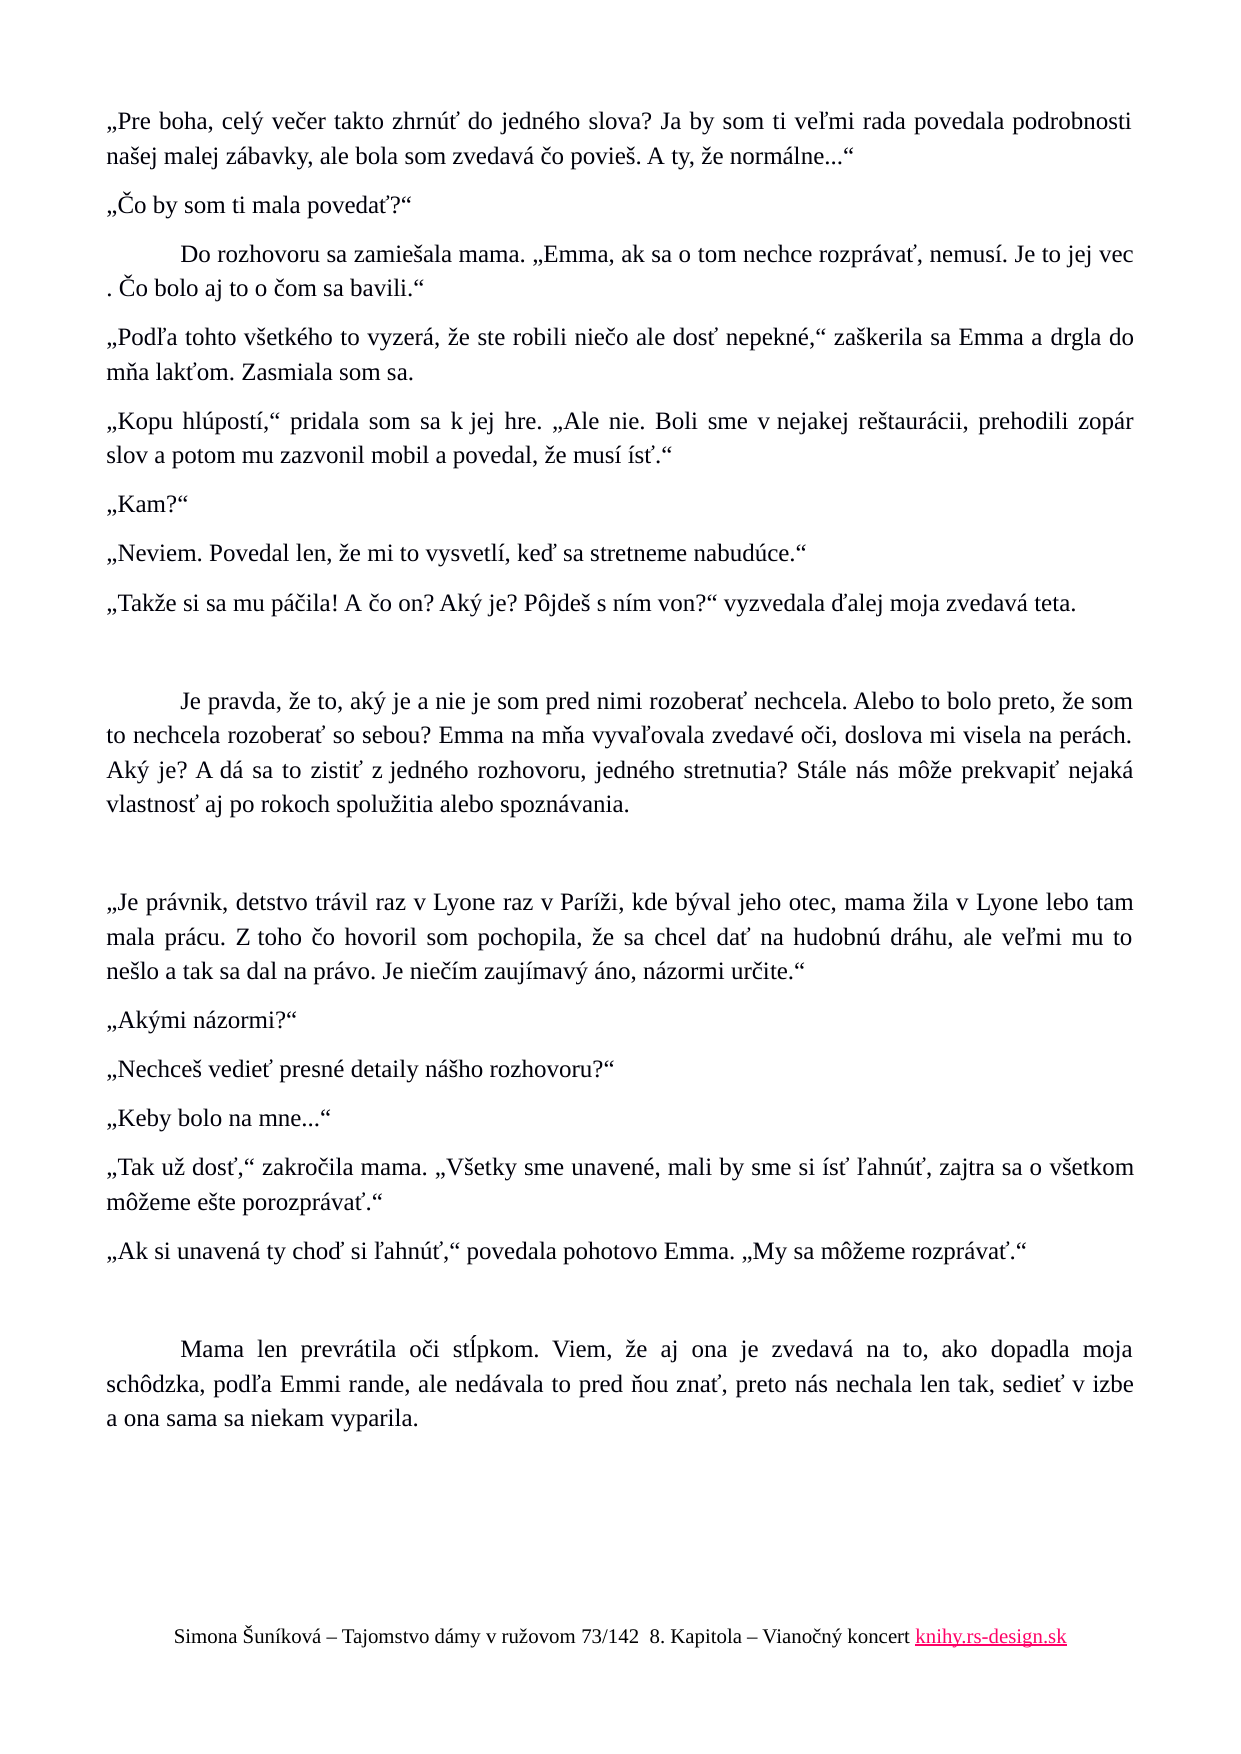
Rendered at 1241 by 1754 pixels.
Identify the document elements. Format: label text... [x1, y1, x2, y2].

text „Podľa tohto všetkého to vyzerá, že ste robili niečo ale dosť nepekné,“ zaškerila sa Emma a drgla do mňa lakťom. Zasmiala som sa. [106, 322, 1134, 386]
text „Pre boha, celý večer takto zhrnúť do jedného slova? Ja by som ti veľmi rada povedala podrobnosti našej malej zábavky, ale bola som zvedavá čo povieš. A ty, že normálne...“ [106, 106, 1134, 169]
text Je pravda, že to, aký je a nie je som pred nimi rozoberať nechcela. Alebo to bolo preto, že som to nechcela rozoberať so sebou? Emma na mňa vyvaľovala zvedavé oči, doslova mi visela na perách. Aký je? A dá sa to zistiť z jedného rozhovoru, jedného stretnutia? Stále nás môže prekvapiť nejaká vlastnosť aj po rokoch spolužitia alebo spoznávania. [106, 686, 1134, 818]
text „Takže si sa mu páčila! A čo on? Aký je? Pôjdeš s ním von?“ vyzvedala ďalej moja zvedavá teta. [106, 588, 1134, 616]
text „Kopu hlúpostí,“ pridala som sa k jej hre. „Ale nie. Boli sme v nejakej reštaurácii, prehodili zopár slov a potom mu zazvonil mobil a povedal, že musí ísť.“ [106, 406, 1134, 469]
text „Neviem. Povedal len, že mi to vysvetlí, keď sa stretneme nabudúce.“ [106, 538, 1134, 567]
text „Kam?“ [106, 489, 1134, 518]
text „Akými názormi?“ [106, 1005, 1134, 1034]
text „Ak si unavená ty choď si ľahnúť,“ povedala pohotovo Emma. „My sa môžeme rozprávať.“ [106, 1236, 1134, 1265]
text Mama len prevrátila oči stĺpkom. Viem, že aj ona je zvedavá na to, ako dopadla moja schôdzka, podľa Emmi rande, ale nedávala to pred ňou znať, preto nás nechala len tak, sedieť v izbe a ona sama sa niekam vyparila. [106, 1334, 1134, 1432]
text „Je právnik, detstvo trávil raz v Lyone raz v Paríži, kde býval jeho otec, mama žila v Lyone lebo tam mala prácu. Z toho čo hovoril som pochopila, že sa chcel dať na hudobnú dráhu, ale veľmi mu to nešlo a tak sa dal na právo. Je niečím zaujímavý áno, názormi určite.“ [106, 887, 1134, 985]
text „Tak už dosť,“ zakročila mama. „Všetky sme unavené, mali by sme si ísť ľahnúť, zajtra sa o všetkom môžeme ešte porozprávať.“ [106, 1152, 1134, 1216]
text „Nechceš vedieť presné detaily nášho rozhovoru?“ [106, 1054, 1134, 1083]
text „Čo by som ti mala povedať?“ [106, 190, 1134, 218]
text „Keby bolo na mne...“ [106, 1103, 1134, 1132]
text Do rozhovoru sa zamiešala mama. „Emma, ak sa o tom nechce rozprávať, nemusí. Je to jej vec . Čo bolo aj to o čom sa bavili.“ [106, 239, 1134, 302]
